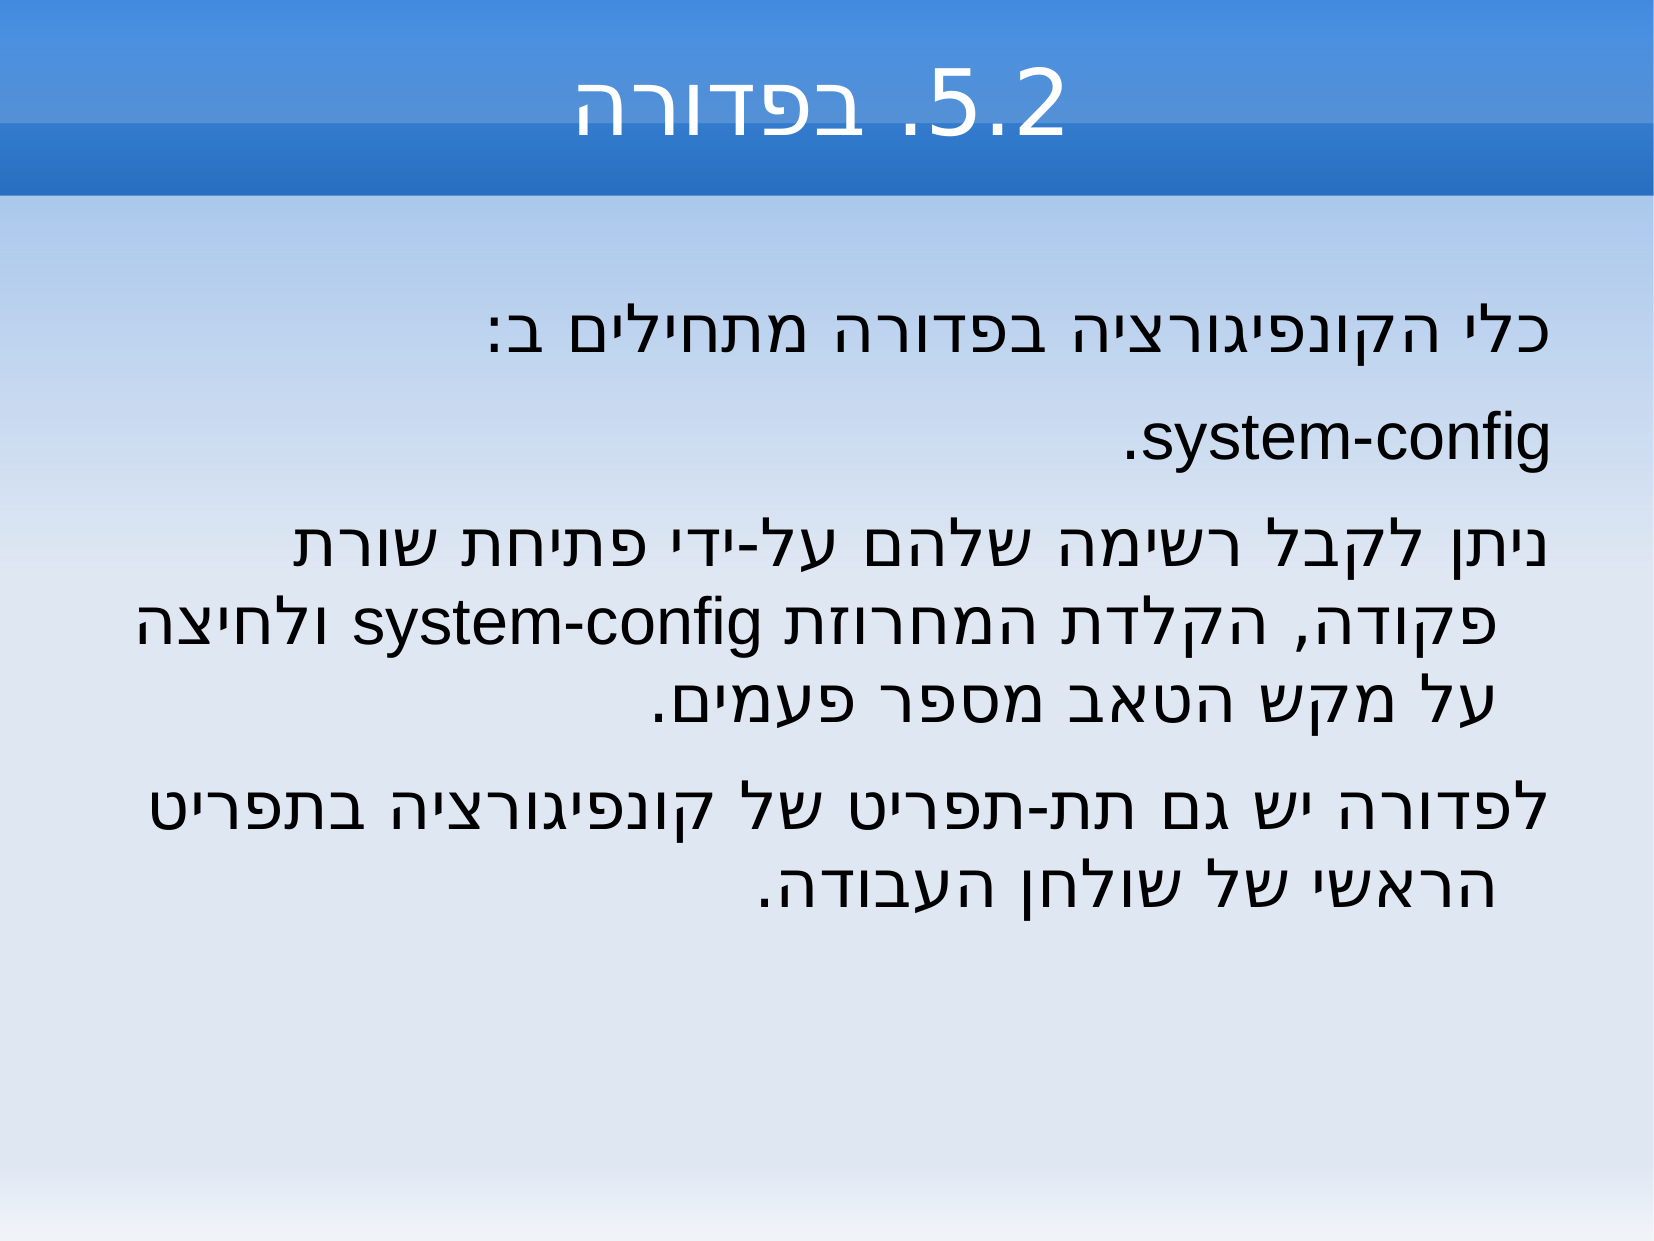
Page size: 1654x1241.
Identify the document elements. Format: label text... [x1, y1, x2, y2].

title 5.2. בפדורה [76, 7, 1565, 200]
list כלי הקונפיגורציה בפדורה מתחילים ב: system-config. ניתן לקבל רשימה שלהם על-ידי פתיחת שורת פקודה, הקלדת המחרוזת system-config ולחיצה על מקש הטאב מספר פעמים. לפדורה יש גם תת-תפריט של קונפיגורציה בתפריט הראשי של שולחן העבודה. [82, 290, 1571, 1094]
picture [0, 0, 1654, 1241]
